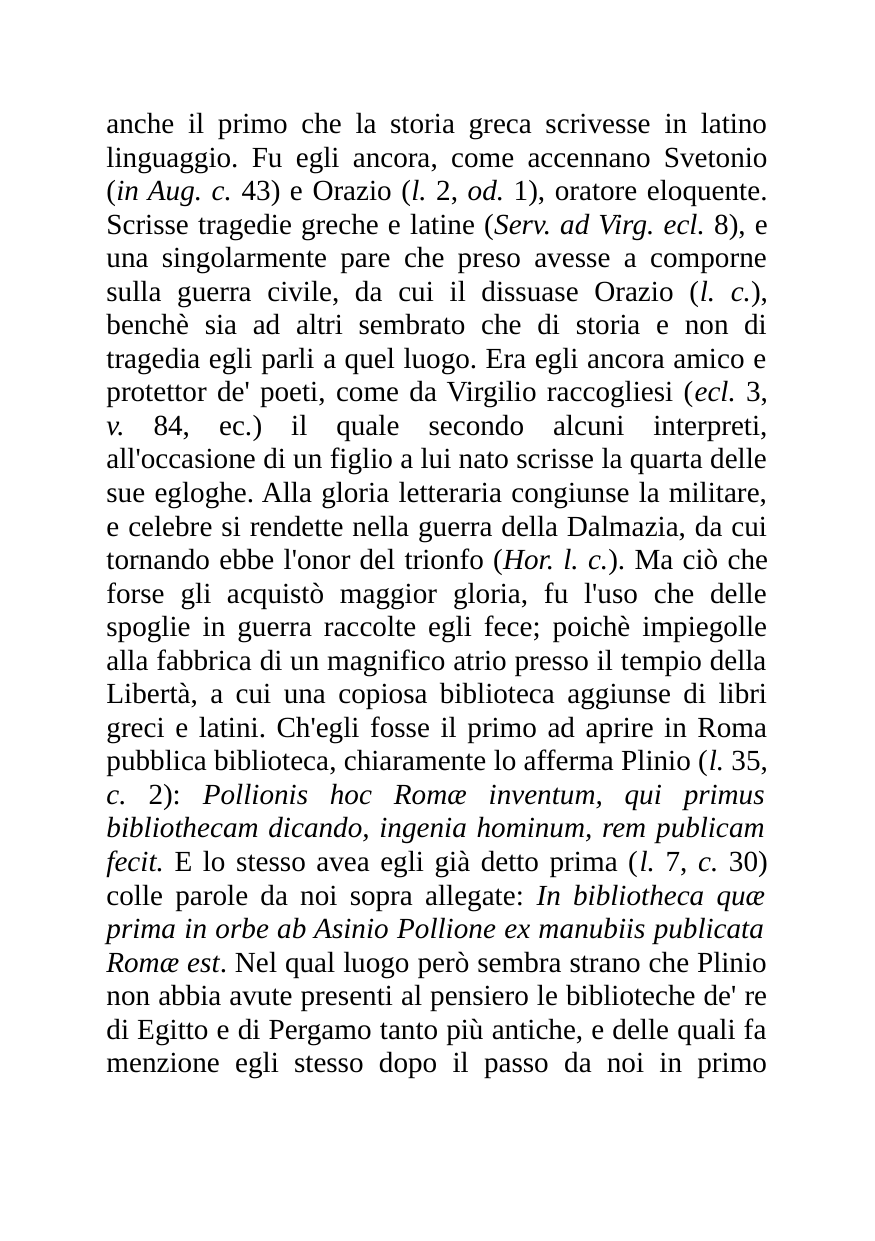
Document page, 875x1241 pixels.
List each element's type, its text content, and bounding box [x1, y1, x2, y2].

text anche il primo che la storia greca scrivesse in latino linguaggio. Fu egli ancora, come accennano Svetonio (in Aug. c. 43) e Orazio (l. 2, od. 1), oratore eloquente. Scrisse tragedie greche e latine (Serv. ad Virg. ecl. 8), e una singolarmente pare che preso avesse a comporne sulla guerra civile, da cui il dissuase Orazio (l. c.), benchè sia ad altri sembrato che di storia e non di tragedia egli parli a quel luogo. Era egli ancora amico e protettor de' poeti, come da Virgilio raccogliesi (ecl. 3, v. 84, ec.) il quale secondo alcuni interpreti, all'occasione di un figlio a lui nato scrisse la quarta delle sue egloghe. Alla gloria letteraria congiunse la militare, e celebre si rendette nella guerra della Dalmazia, da cui tornando ebbe l'onor del trionfo (Hor. l. c.). Ma ciò che forse gli acquistò maggior gloria, fu l'uso che delle spoglie in guerra raccolte egli fece; poichè impiegolle alla fabbrica di un magnifico atrio presso il tempio della Libertà, a cui una copiosa biblioteca aggiunse di libri greci e latini. Ch'egli fosse il primo ad aprire in Roma pubblica biblioteca, chiaramente lo afferma Plinio (l. 35, c. 2): Pollionis hoc Romæ inventum, qui primus bibliothecam dicando, ingenia hominum, rem publicam fecit. E lo stesso avea egli già detto prima (l. 7, c. 30) colle parole da noi sopra allegate: In bibliotheca quæ prima in orbe ab Asinio Pollione ex manubiis publicata Romæ est. Nel qual luogo però sembra strano che Plinio non abbia avute presenti al pensiero le biblioteche de' re di Egitto e di Pergamo tanto più antiche, e delle quali fa menzione egli stesso dopo il passo da noi in primo [106, 106, 768, 1079]
